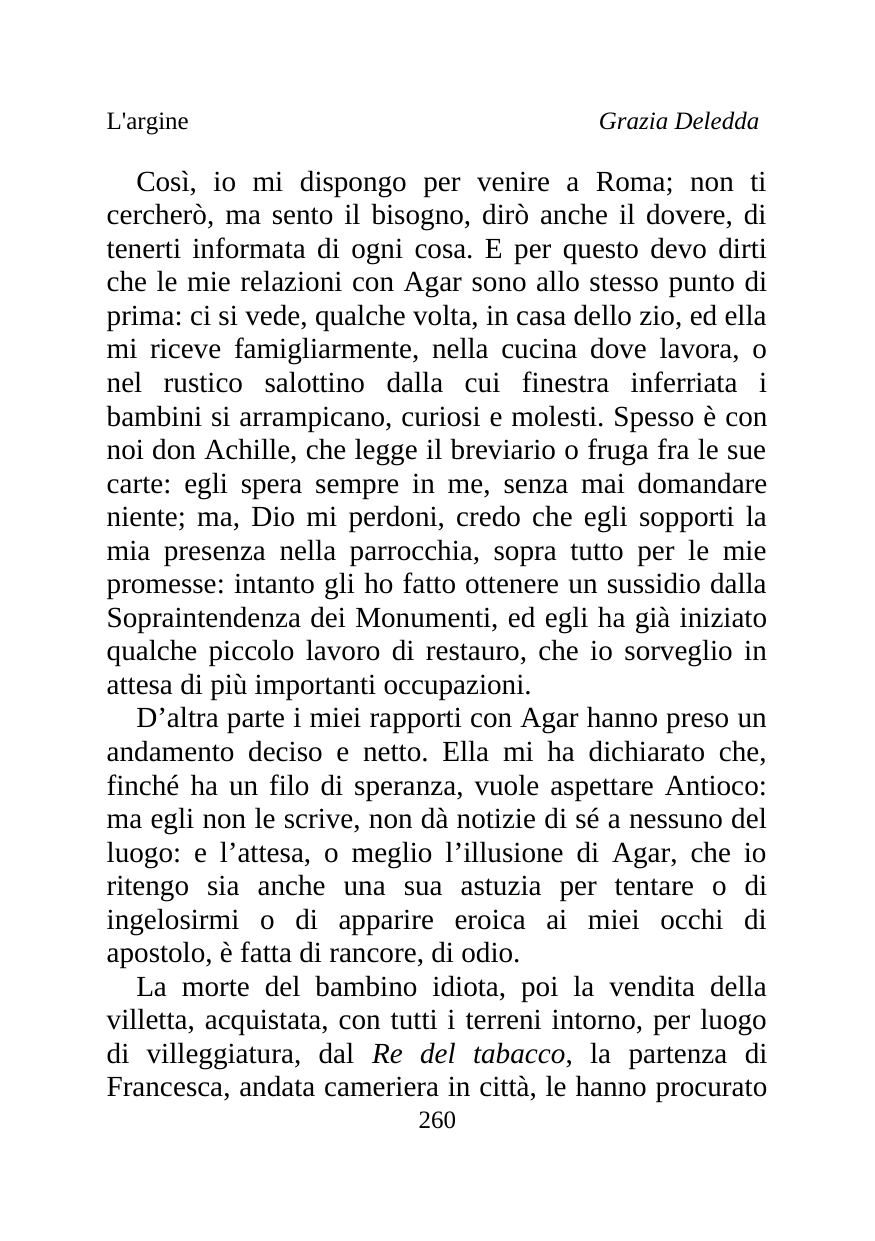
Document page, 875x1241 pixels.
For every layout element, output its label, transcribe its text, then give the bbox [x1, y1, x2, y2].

text Così, io mi dispongo per venire a Roma; non ti cercherò, ma sento il bisogno, dirò anche il dovere, di tenerti informata di ogni cosa. E per questo devo dirti che le mie relazioni con Agar sono allo stesso punto di prima: ci si vede, qualche volta, in casa dello zio, ed ella mi riceve famigliarmente, nella cucina dove lavora, o nel rustico salottino dalla cui finestra inferriata i bambini si arrampicano, curiosi e molesti. Spesso è con noi don Achille, che legge il breviario o fruga fra le sue carte: egli spera sempre in me, senza mai domandare niente; ma, Dio mi perdoni, credo che egli sopporti la mia presenza nella parrocchia, sopra tutto per le mie promesse: intanto gli ho fatto ottenere un sussidio dalla Sopraintendenza dei Monumenti, ed egli ha già iniziato qualche piccolo lavoro di restauro, che io sorveglio in attesa di più importanti occupazioni. [106, 164, 768, 701]
text La morte del bambino idiota, poi la vendita della villetta, acquistata, con tutti i terreni intorno, per luogo di villeggiatura, dal Re del tabacco, la partenza di Francesca, andata cameriera in città, le hanno procurato [106, 969, 768, 1103]
text D’altra parte i miei rapporti con Agar hanno preso un andamento deciso e netto. Ella mi ha dichiarato che, finché ha un filo di speranza, vuole aspettare Antioco: ma egli non le scrive, non dà notizie di sé a nessuno del luogo: e l’attesa, o meglio l’illusione di Agar, che io ritengo sia anche una sua astuzia per tentare o di ingelosirmi o di apparire eroica ai miei occhi di apostolo, è fatta di rancore, di odio. [106, 701, 768, 969]
